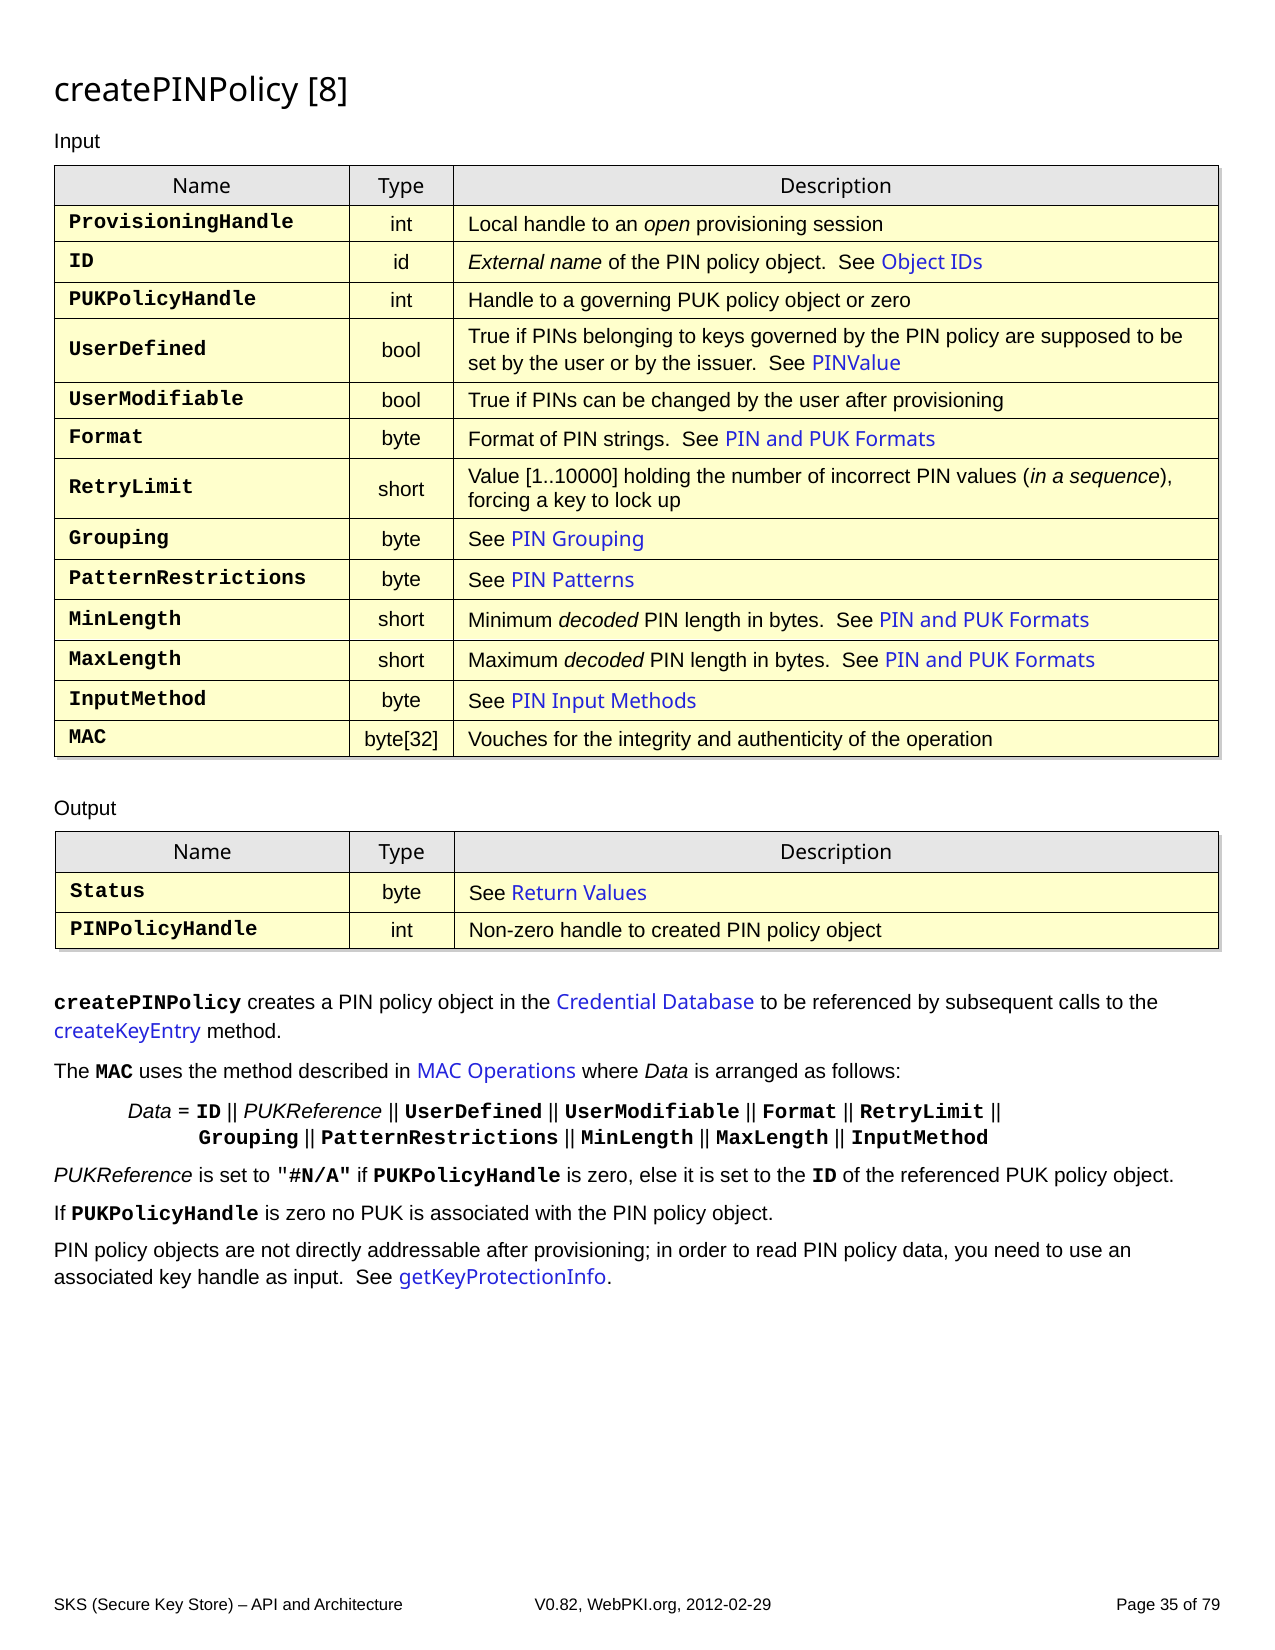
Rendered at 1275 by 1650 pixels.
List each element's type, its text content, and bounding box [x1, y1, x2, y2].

text Input [54, 129, 1221, 153]
table_cell MaxLength [55, 641, 349, 680]
table_cell True if PINs belonging to keys governed by the PIN policy are supposed to be set by the user or by the issuer. See PINValue [454, 319, 1218, 382]
table_cell int [350, 206, 453, 241]
table_cell byte⁮[32] [350, 721, 453, 756]
text If PUKPolicyHandle is zero no PUK is associated with the PIN policy object. [54, 1200, 1221, 1226]
table_cell ProvisioningHandle [55, 206, 349, 241]
table_cell RetryLimit [55, 459, 349, 518]
table_cell Grouping [55, 519, 349, 559]
table_cell See PIN Patterns [454, 560, 1218, 599]
table_cell See PIN Input Methods [454, 681, 1218, 720]
table_cell byte [350, 419, 453, 458]
table_cell MinLength [55, 600, 349, 639]
table_cell ID [55, 242, 349, 282]
table_cell Handle to a governing PUK policy object or zero [454, 283, 1218, 318]
table_cell byte [350, 519, 453, 559]
table_cell Format of PIN strings. See PIN and PUK Formats [454, 419, 1218, 458]
table_cell Vouches for the integrity and authenticity of the operation [454, 721, 1218, 756]
table_cell External name of the PIN policy object. See Object IDs [454, 242, 1218, 282]
table_cell byte [350, 560, 453, 599]
table_cell short [350, 600, 453, 639]
table_cell short [350, 641, 453, 680]
table_header Type [350, 832, 454, 872]
table_header Name [55, 166, 349, 205]
text PUKReference is set to "#N/A" if PUKPolicyHandle is zero, else it is set to the ID of the referenced PUK policy object. [54, 1163, 1221, 1188]
table_header Type [350, 166, 453, 205]
table_cell Local handle to an open provisioning session [454, 206, 1218, 241]
table_cell PatternRestrictions [55, 560, 349, 599]
table_cell PINPolicyHandle [56, 913, 349, 948]
table_cell int [350, 913, 454, 948]
table_cell short [350, 459, 453, 518]
table_cell UserModifiable [55, 383, 349, 418]
table_cell Status [56, 873, 349, 912]
text Output [54, 796, 1221, 819]
table_cell MAC [55, 721, 349, 756]
table_cell PUKPolicyHandle [55, 283, 349, 318]
table_cell UserDefined [55, 319, 349, 382]
table_header Description [455, 832, 1218, 872]
table_cell Minimum decoded PIN length in bytes. See PIN and PUK Formats [454, 600, 1218, 639]
table_cell See Return Values [455, 873, 1218, 912]
table_cell InputMethod [55, 681, 349, 720]
table_cell bool [350, 319, 453, 382]
text createPINPolicy creates a PIN policy object in the Credential Database to be referenced by subsequent calls to the createKeyEntry method. [54, 987, 1221, 1044]
table_cell id [350, 242, 453, 282]
table_cell bool [350, 383, 453, 418]
table_cell Maximum decoded PIN length in bytes. See PIN and PUK Formats [454, 641, 1218, 680]
subtitle createPINPolicy [8] [54, 66, 1221, 111]
table_cell int [350, 283, 453, 318]
table_header Name [56, 832, 349, 872]
table_cell Value [1..10000] holding the number of incorrect PIN values (in a sequence), forcing a key to lock up [454, 459, 1218, 518]
table_header Description [454, 166, 1218, 205]
text Data = ID || PUKReference || UserDefined || UserModifiable || Format || RetryLimit || Grouping || PatternRestrictions || MinLength || MaxLength || InputMethod [54, 1097, 1221, 1151]
text The MAC uses the method described in MAC Operations where Data is arranged as follows: [54, 1056, 1221, 1085]
table_cell Format [55, 419, 349, 458]
table_cell See PIN Grouping [454, 519, 1218, 559]
text PIN policy objects are not directly addressable after provisioning; in order to read PIN policy data, you need to use an associated key handle as input. See getKeyProtectionInfo. [54, 1238, 1221, 1290]
table_cell byte [350, 681, 453, 720]
table_cell True if PINs can be changed by the user after provisioning [454, 383, 1218, 418]
table_cell byte [350, 873, 454, 912]
table_cell Non-zero handle to created PIN policy object [455, 913, 1218, 948]
